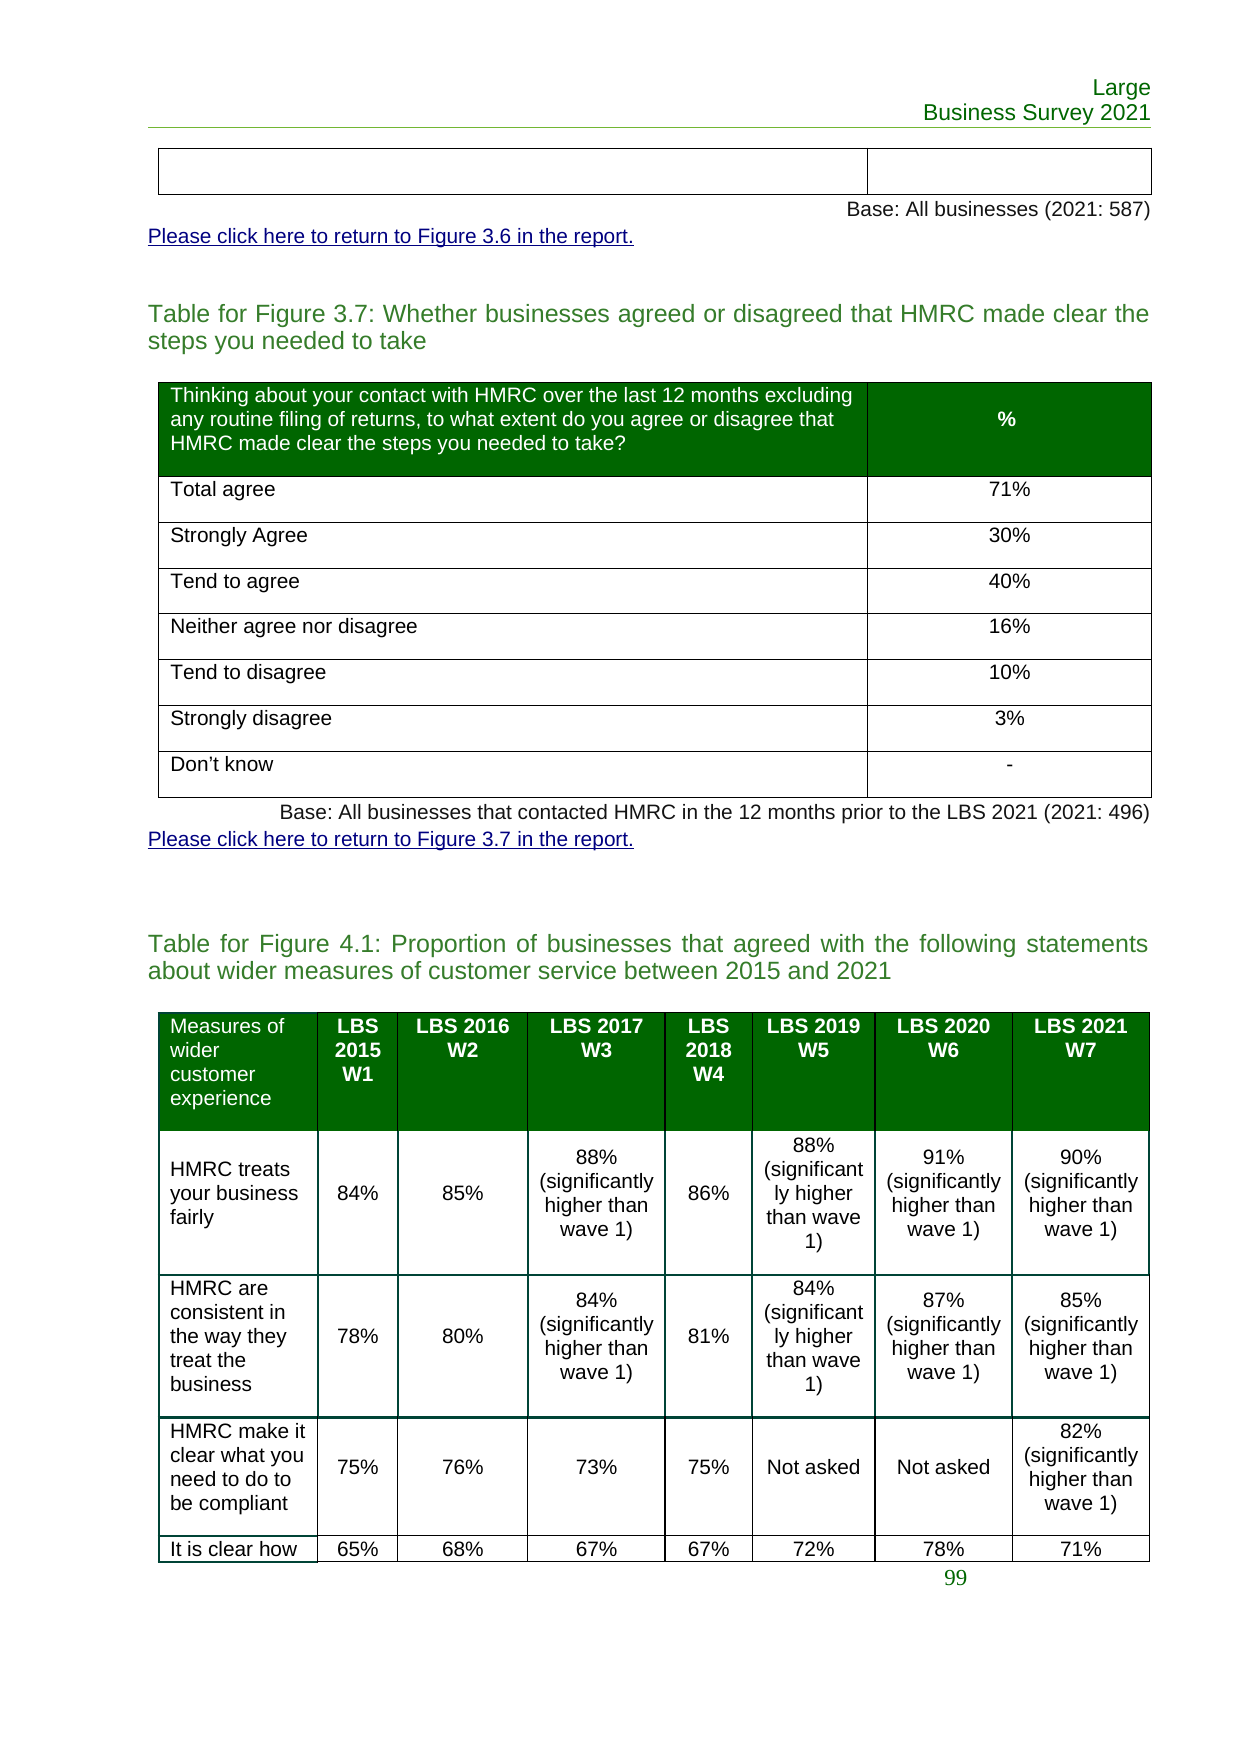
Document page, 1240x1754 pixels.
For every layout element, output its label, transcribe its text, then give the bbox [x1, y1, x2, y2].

table_cell 85% (significantly higher than wave 1) [1013, 1276, 1149, 1416]
table_header LBS 2018 W4 [666, 1013, 752, 1131]
table_cell 73% [528, 1419, 664, 1535]
table_cell 81% [666, 1276, 751, 1416]
table_cell 67% [666, 1536, 752, 1561]
table_cell 88% (significantly higher than wave 1) [753, 1133, 874, 1274]
table_cell 72% [753, 1536, 874, 1561]
table_cell 40% [868, 569, 1151, 613]
table_header LBS 2017 W3 [528, 1013, 664, 1131]
table_cell 76% [398, 1419, 527, 1535]
table_cell 90% (significantly higher than wave 1) [1013, 1133, 1148, 1274]
table_header Measures of wider customer experience [160, 1014, 317, 1131]
table_cell 78% [876, 1536, 1012, 1561]
text Please click here to return to Figure 3.6 in the report. [148, 222, 1151, 249]
table_cell 87% (significantly higher than wave 1) [876, 1276, 1011, 1416]
table_cell Not asked [753, 1419, 874, 1535]
table_cell Strongly Agree [159, 523, 867, 567]
table_cell 88% (significantly higher than wave 1) [529, 1133, 664, 1274]
table_header LBS 2020 W6 [876, 1013, 1012, 1131]
table_cell HMRC treats your business fairly [160, 1133, 317, 1274]
subtitle Table for Figure 4.1: Proportion of businesses that agreed with the following statements about wider measures of customer service between 2015 and 2021 [148, 931, 1151, 985]
table_cell 78% [319, 1276, 397, 1416]
table_cell Don’t know [159, 752, 867, 797]
table_cell 65% [318, 1536, 397, 1561]
table_cell 84% (significantly higher than wave 1) [529, 1276, 664, 1416]
table_cell - [868, 752, 1151, 797]
table_cell 67% [528, 1536, 664, 1561]
table_cell HMRC make it clear what you need to do to be compliant [160, 1419, 317, 1535]
table_cell 75% [666, 1419, 752, 1535]
table_cell 71% [1013, 1536, 1149, 1561]
table_cell Tend to disagree [159, 660, 867, 705]
table_header LBS 2021 W7 [1013, 1013, 1149, 1131]
table_cell Total agree [159, 477, 867, 522]
table_header Thinking about your contact with HMRC over the last 12 months excluding any routine filing of returns, to what extent do you agree or disagree that HMRC made clear the steps you needed to take? [159, 383, 867, 476]
table_header LBS 2016 W2 [398, 1013, 527, 1131]
text Base: All businesses (2021: 587) [148, 194, 1151, 222]
table_header % [868, 383, 1151, 476]
table_cell 75% [318, 1419, 397, 1535]
table_cell Neither agree nor disagree [159, 614, 867, 659]
table_cell [868, 149, 1151, 193]
table_cell Tend to agree [159, 569, 867, 613]
table_cell 68% [398, 1536, 527, 1561]
subtitle Table for Figure 3.7: Whether businesses agreed or disagreed that HMRC made clear the steps you needed to take [148, 301, 1151, 355]
table_cell 84% [319, 1133, 397, 1274]
text Please click here to return to Figure 3.7 in the report. [148, 825, 1151, 852]
text Base: All businesses that contacted HMRC in the 12 months prior to the LBS 2021 (2021: 496) [148, 798, 1151, 825]
table_cell 80% [399, 1276, 527, 1416]
table_cell 82% (significantly higher than wave 1) [1013, 1419, 1149, 1535]
table_cell 85% [399, 1133, 527, 1274]
table_cell 10% [868, 660, 1151, 705]
table_cell 84% (significantly higher than wave 1) [753, 1276, 874, 1416]
table_cell 86% [666, 1133, 751, 1274]
table_cell 91% (significantly higher than wave 1) [876, 1133, 1011, 1274]
table_cell It is clear how [160, 1537, 317, 1561]
table_cell Strongly disagree [159, 706, 867, 751]
table_cell 16% [868, 614, 1151, 659]
table_cell 71% [868, 477, 1151, 522]
table_header LBS 2019 W5 [753, 1013, 874, 1131]
table_cell 30% [868, 523, 1151, 567]
table_cell [159, 149, 867, 193]
table_cell Not asked [876, 1419, 1012, 1535]
table_header LBS 2015 W1 [318, 1013, 397, 1131]
table_cell HMRC are consistent in the way they treat the business [160, 1276, 317, 1416]
table_cell 3% [868, 706, 1151, 751]
